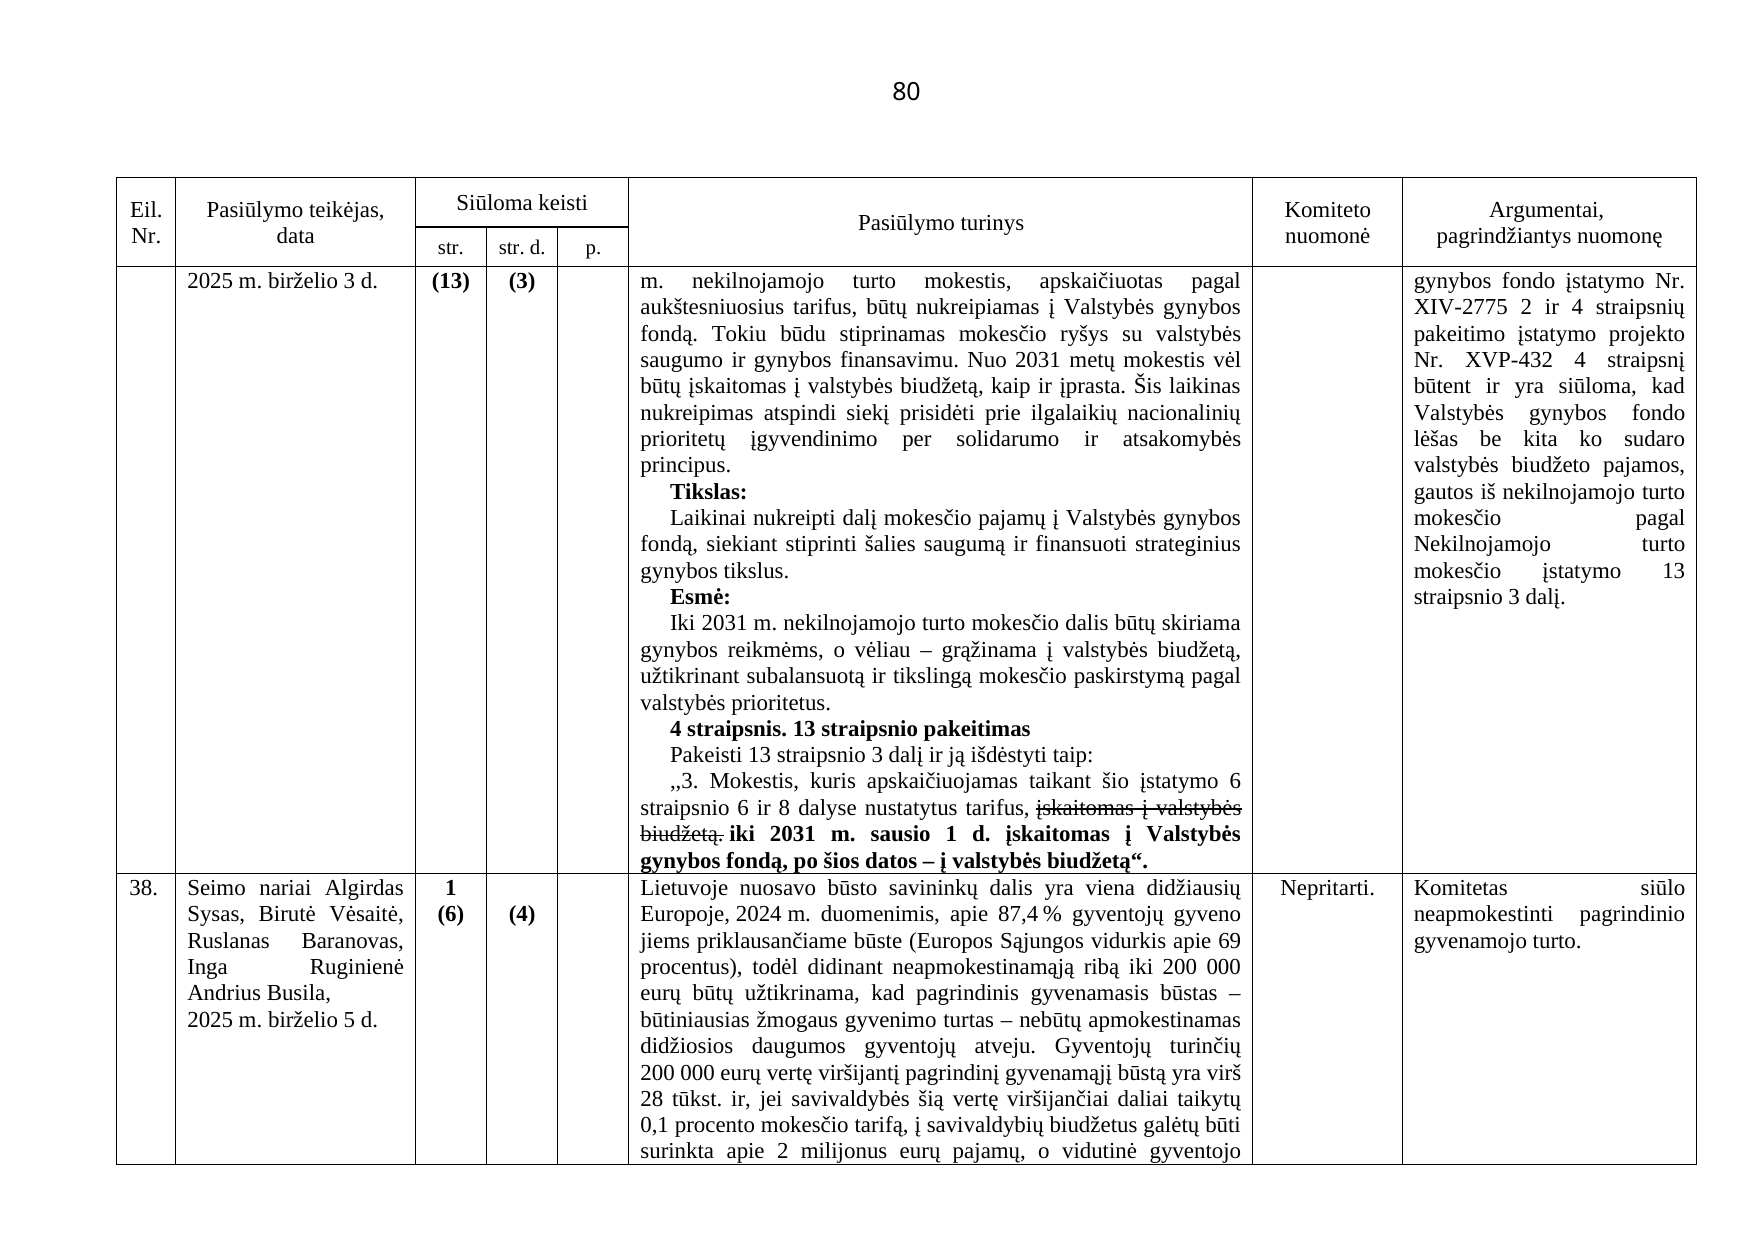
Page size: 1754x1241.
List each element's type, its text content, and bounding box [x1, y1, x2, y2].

table_cell Seimo nariai Algirdas Sysas, Birutė Vėsaitė, Ruslanas Baranovas, Inga Ruginienė Andrius Busila, 2025 m. birželio 5 d. [176, 874, 415, 1164]
table_header Argumentai, pagrindžiantys nuomonę [1403, 178, 1696, 266]
table_cell p. [558, 228, 628, 266]
table_cell m. nekilnojamojo turto mokestis, apskaičiuotas pagal aukštesniuosius tarifus, būtų nukreipiamas į Valstybės gynybos fondą. Tokiu būdu stiprinamas mokesčio ryšys su valstybės saugumo ir gynybos finansavimu. Nuo 2031 metų mokestis vėl būtų įskaitomas į valstybės biudžetą, kaip ir įprasta. Šis laikinas nukreipimas atspindi siekį prisidėti prie ilgalaikių nacionalinių prioritetų įgyvendinimo per solidarumo ir atsakomybės principus. Tikslas: Laikinai nukreipti dalį mokesčio pajamų į Valstybės gynybos fondą, siekiant stiprinti šalies saugumą ir finansuoti strateginius gynybos tikslus. Esmė: Iki 2031 m. nekilnojamojo turto mokesčio dalis būtų skiriama gynybos reikmėms, o vėliau – grąžinama į valstybės biudžetą, užtikrinant subalansuotą ir tikslingą mokesčio paskirstymą pagal valstybės prioritetus. 4 straipsnis. 13 straipsnio pakeitimas Pakeisti 13 straipsnio 3 dalį ir ją išdėstyti taip: ,,3. Mokestis, kuris apskaičiuojamas taikant šio įstatymo 6 straipsnio 6 ir 8 dalyse nustatytus tarifus, įskaitomas į valstybės biudžetą. iki 2031 m. sausio 1 d. įskaitomas į Valstybės gynybos fondą, po šios datos – į valstybės biudžetą“. [629, 267, 1252, 873]
table_cell (3) [487, 267, 557, 873]
table_cell (13) [416, 267, 486, 873]
table_cell (4) [487, 874, 557, 1164]
table_cell [1253, 267, 1402, 873]
table_cell str. d. [487, 228, 557, 266]
table_cell 2025 m. birželio 3 d. [176, 267, 415, 873]
table_header Pasiūlymo turinys [629, 178, 1252, 266]
table_header Eil. Nr. [117, 178, 175, 266]
table_cell [117, 267, 175, 873]
table_cell Komitetas siūlo neapmokestinti pagrindinio gyvenamojo turto. [1403, 874, 1696, 1164]
table_cell Lietuvoje nuosavo būsto savininkų dalis yra viena didžiausių Europoje, 2024 m. duomenimis, apie 87,4 % gyventojų gyveno jiems priklausančiame būste (Europos Sąjungos vidurkis apie 69 procentus), todėl didinant neapmokestinamąją ribą iki 200 000 eurų būtų užtikrinama, kad pagrindinis gyvenamasis būstas – būtiniausias žmogaus gyvenimo turtas – nebūtų apmokestinamas didžiosios daugumos gyventojų atveju. Gyventojų turinčių 200 000 eurų vertę viršijantį pagrindinį gyvenamąjį būstą yra virš 28 tūkst. ir, jei savivaldybės šią vertę viršijančiai daliai taikytų 0,1 procento mokesčio tarifą, į savivaldybių biudžetus galėtų būti surinkta apie 2 milijonus eurų pajamų, o vidutinė gyventojo [629, 874, 1252, 1164]
table_cell str. [416, 228, 486, 266]
table_cell [558, 267, 628, 873]
table_header Komiteto nuomonė [1253, 178, 1402, 266]
table_cell [558, 874, 628, 1164]
table_cell 38. [117, 874, 175, 1164]
table_cell Nepritarti. [1253, 874, 1402, 1164]
table_cell gynybos fondo įstatymo Nr. XIV-2775 2 ir 4 straipsnių pakeitimo įstatymo projekto Nr. XVP-432 4 straipsnį būtent ir yra siūloma, kad Valstybės gynybos fondo lėšas be kita ko sudaro valstybės biudžeto pajamos, gautos iš nekilnojamojo turto mokesčio pagal Nekilnojamojo turto mokesčio įstatymo 13 straipsnio 3 dalį. [1403, 267, 1696, 873]
table_header Pasiūlymo teikėjas, data [176, 178, 415, 266]
table_header Siūloma keisti [416, 178, 628, 226]
table_cell 1 (6) [416, 874, 486, 1164]
